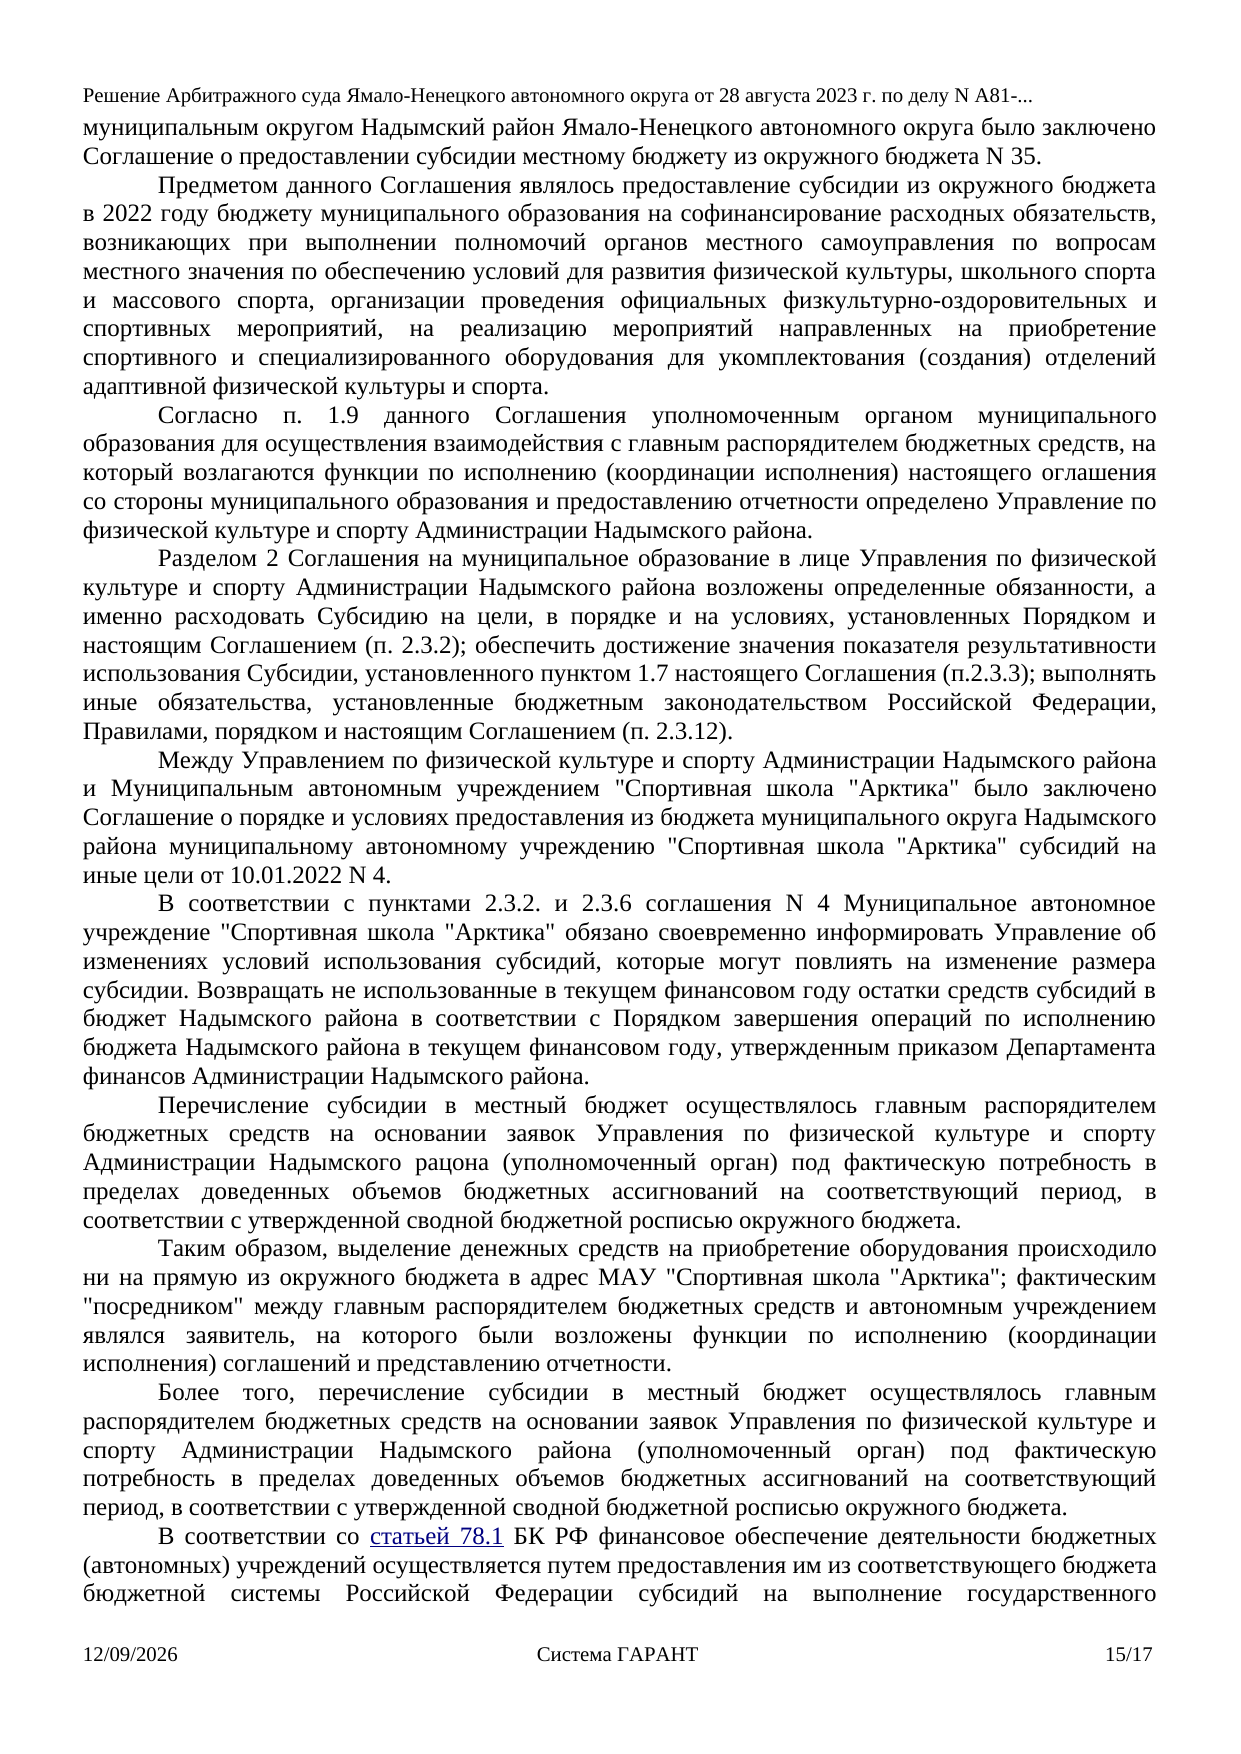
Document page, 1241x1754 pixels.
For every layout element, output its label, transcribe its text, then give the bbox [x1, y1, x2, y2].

text муниципальным округом Надымский район Ямало-Ненецкого автономного округа было заключено Соглашение о предоставлении субсидии местному бюджету из окружного бюджета N 35. [83, 112, 1157, 170]
text Таким образом, выделение денежных средств на приобретение оборудования происходило ни на прямую из окружного бюджета в адрес МАУ "Спортивная школа "Арктика"; фактическим "посредником" между главным распорядителем бюджетных средств и автономным учреждением являлся заявитель, на которого были возложены функции по исполнению (координации исполнения) соглашений и представлению отчетности. [83, 1233, 1157, 1377]
text Между Управлением по физической культуре и спорту Администрации Надымского района и Муниципальным автономным учреждением "Спортивная школа "Арктика" было заключено Соглашение о порядке и условиях предоставления из бюджета муниципального округа Надымского района муниципальному автономному учреждению "Спортивная школа "Арктика" субсидий на иные цели от 10.01.2022 N 4. [83, 745, 1157, 888]
text Согласно п. 1.9 данного Соглашения уполномоченным органом муниципального образования для осуществления взаимодействия с главным распорядителем бюджетных средств, на который возлагаются функции по исполнению (координации исполнения) настоящего оглашения со стороны муниципального образования и предоставлению отчетности определено Управление по физической культуре и спорту Администрации Надымского района. [83, 400, 1157, 543]
text Более того, перечисление субсидии в местный бюджет осуществлялось главным распорядителем бюджетных средств на основании заявок Управления по физической культуре и спорту Администрации Надымского района (уполномоченный орган) под фактическую потребность в пределах доведенных объемов бюджетных ассигнований на соответствующий период, в соответствии с утвержденной сводной бюджетной росписью окружного бюджета. [83, 1377, 1157, 1521]
text В соответствии с пунктами 2.3.2. и 2.3.6 соглашения N 4 Муниципальное автономное учреждение "Спортивная школа "Арктика" обязано своевременно информировать Управление об изменениях условий использования субсидий, которые могут повлиять на изменение размера субсидии. Возвращать не использованные в текущем финансовом году остатки средств субсидий в бюджет Надымского района в соответствии с Порядком завершения операций по исполнению бюджета Надымского района в текущем финансовом году, утвержденным приказом Департамента финансов Администрации Надымского района. [83, 888, 1157, 1090]
text В соответствии со статьей 78.1 БК РФ финансовое обеспечение деятельности бюджетных (автономных) учреждений осуществляется путем предоставления им из соответствующего бюджета бюджетной системы Российской Федерации субсидий на выполнение государственного [83, 1521, 1157, 1607]
text Предметом данного Соглашения являлось предоставление субсидии из окружного бюджета в 2022 году бюджету муниципального образования на софинансирование расходных обязательств, возникающих при выполнении полномочий органов местного самоуправления по вопросам местного значения по обеспечению условий для развития физической культуры, школьного спорта и массового спорта, организации проведения официальных физкультурно-оздоровительных и спортивных мероприятий, на реализацию мероприятий направленных на приобретение спортивного и специализированного оборудования для укомплектования (создания) отделений адаптивной физической культуры и спорта. [83, 170, 1157, 400]
text Перечисление субсидии в местный бюджет осуществлялось главным распорядителем бюджетных средств на основании заявок Управления по физической культуре и спорту Администрации Надымского рацона (уполномоченный орган) под фактическую потребность в пределах доведенных объемов бюджетных ассигнований на соответствующий период, в соответствии с утвержденной сводной бюджетной росписью окружного бюджета. [83, 1090, 1157, 1233]
text Разделом 2 Соглашения на муниципальное образование в лице Управления по физической культуре и спорту Администрации Надымского района возложены определенные обязанности, а именно расходовать Субсидию на цели, в порядке и на условиях, установленных Порядком и настоящим Соглашением (п. 2.3.2); обеспечить достижение значения показателя результативности использования Субсидии, установленного пунктом 1.7 настоящего Соглашения (п.2.3.3); выполнять иные обязательства, установленные бюджетным законодательством Российской Федерации, Правилами, порядком и настоящим Соглашением (п. 2.3.12). [83, 543, 1157, 745]
